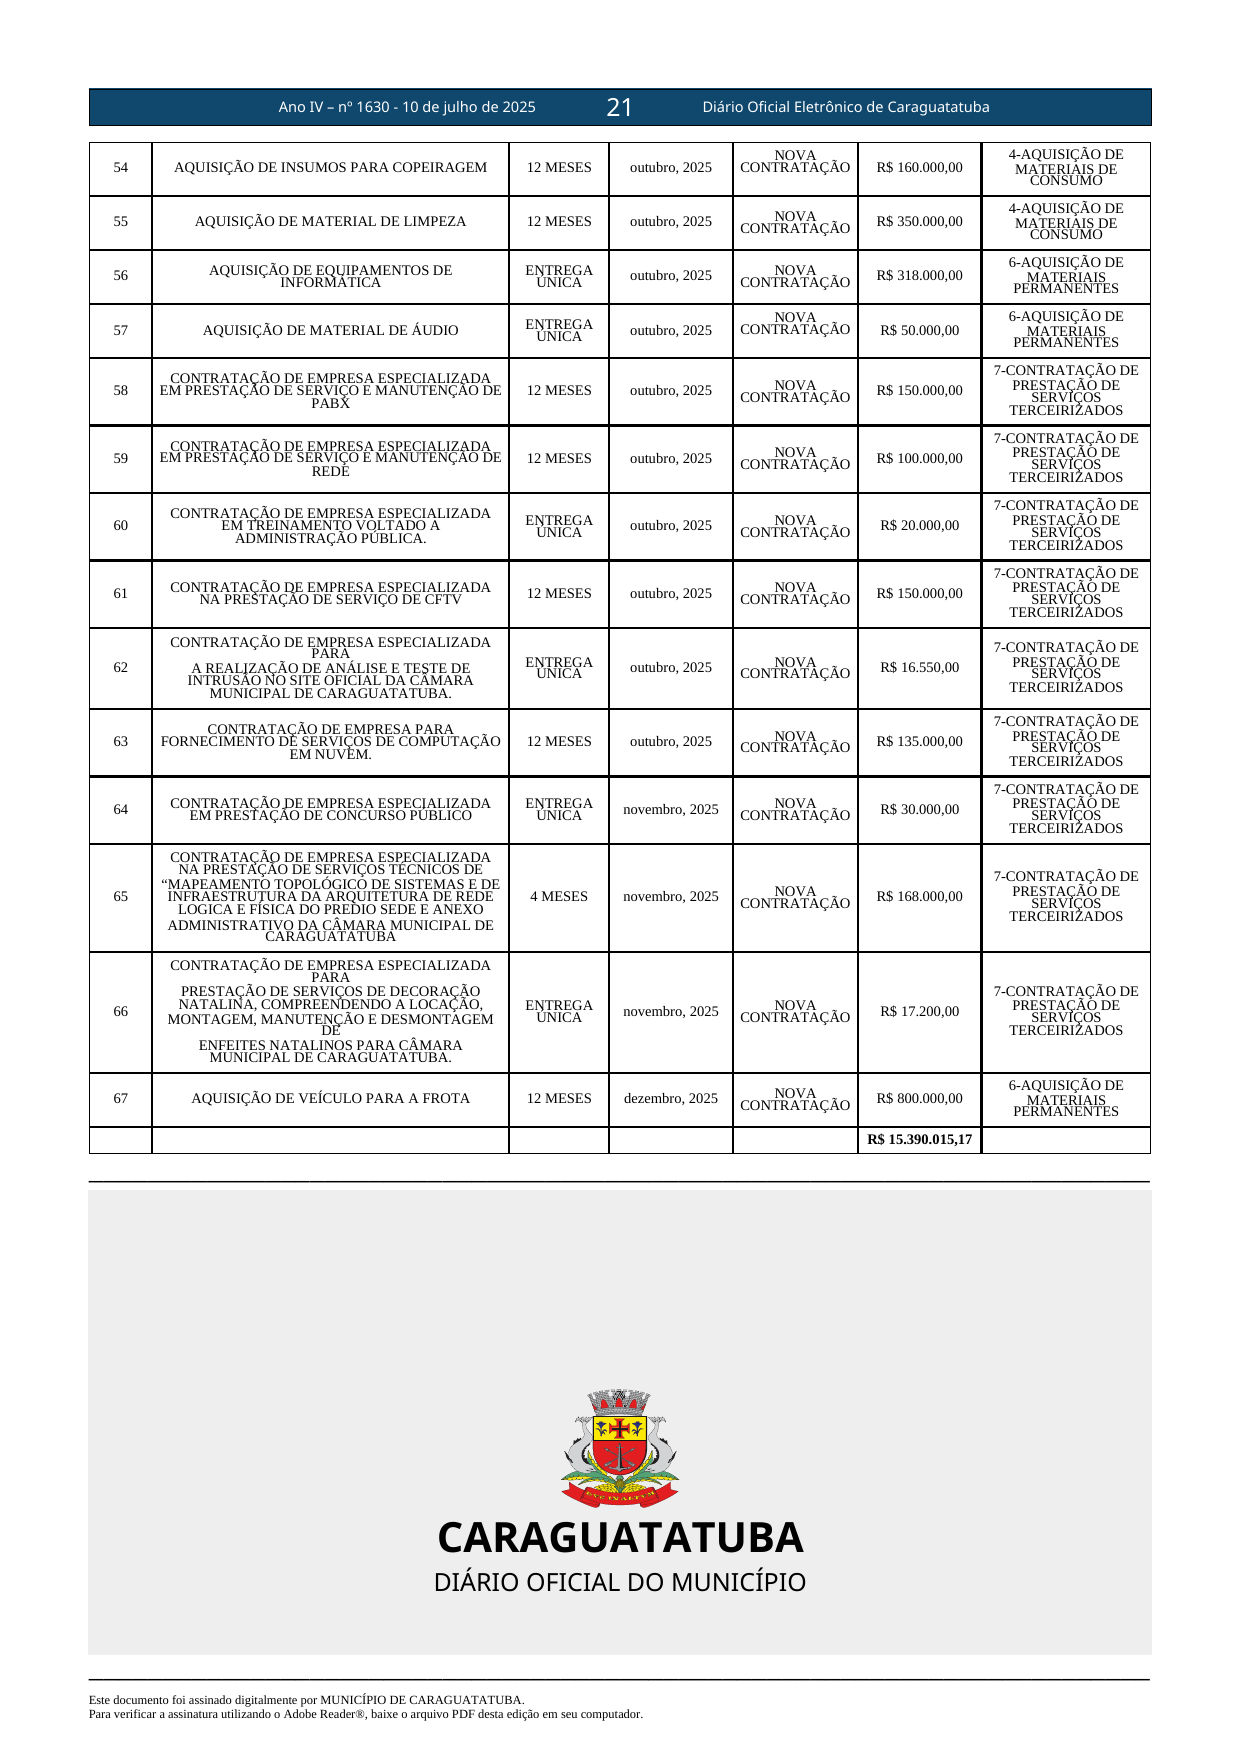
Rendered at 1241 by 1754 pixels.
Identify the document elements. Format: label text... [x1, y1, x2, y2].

table_cell [510, 1128, 608, 1153]
table_cell 55 [90, 197, 151, 249]
table_cell 67 [90, 1074, 151, 1126]
table_cell AQUISIÇÃO DE INSUMOS PARA COPEIRAGEM [153, 143, 508, 195]
table_cell outubro, 2025 [610, 305, 732, 357]
table_cell 4 MESES [510, 845, 608, 951]
text DIÁRIO OFICIAL DO MUNICÍPIO [88, 1564, 1152, 1598]
table_cell NOVA CONTRATAÇÃO [734, 427, 857, 492]
table_cell CONTRATAÇÃO DE EMPRESA ESPECIALIZADA EM PRESTAÇÃO DE SERVIÇO E MANUTENÇÃO DE PABX [153, 359, 508, 424]
table_cell outubro, 2025 [610, 197, 732, 249]
table_cell NOVA CONTRATAÇÃO [734, 251, 857, 303]
table_cell CONTRATAÇÃO DE EMPRESA ESPECIALIZADA PARA PRESTAÇÃO DE SERVIÇOS DE DECORAÇÃO NATALINA, COMPREENDENDO A LOCAÇÃO, MONTAGEM, MANUTENÇÃO E DESMONTAGEM DE ENFEITES NATALINOS PARA CÂMARA MUNICIPAL DE CARAGUATATUBA. [153, 953, 508, 1072]
table_cell [153, 1128, 508, 1153]
table_cell 62 [90, 629, 151, 708]
table_cell ENTREGA ÚNICA [510, 953, 608, 1072]
table_cell 6-AQUISIÇÃO DE MATERIAIS PERMANENTES [983, 1074, 1150, 1126]
table_cell 12 MESES [510, 710, 608, 775]
table_cell [90, 1128, 151, 1153]
table_cell R$ 50.000,00 [859, 305, 980, 357]
table_cell ENTREGA ÚNICA [510, 305, 608, 357]
table_cell NOVA CONTRATAÇÃO [734, 359, 857, 424]
table_cell 7-CONTRATAÇÃO DE PRESTAÇÃO DE SERVIÇOS TERCEIRIZADOS [983, 427, 1150, 492]
table_cell 12 MESES [510, 143, 608, 195]
table_cell R$ 150.000,00 [859, 562, 980, 627]
table_cell 66 [90, 953, 151, 1072]
table_cell 4-AQUISIÇÃO DE MATERIAIS DE CONSUMO [983, 143, 1150, 195]
table_cell 64 [90, 778, 151, 843]
text CARAGUATATUBA [88, 1508, 1152, 1564]
table_cell R$ 16.550,00 [859, 629, 980, 708]
table_cell R$ 318.000,00 [859, 251, 980, 303]
table_cell 60 [90, 494, 151, 559]
table_cell CONTRATAÇÃO DE EMPRESA ESPECIALIZADA EM PRESTAÇÃO DE CONCURSO PÚBLICO [153, 778, 508, 843]
table_cell 6-AQUISIÇÃO DE MATERIAIS PERMANENTES [983, 251, 1150, 303]
table_cell novembro, 2025 [610, 845, 732, 951]
table_cell 7-CONTRATAÇÃO DE PRESTAÇÃO DE SERVIÇOS TERCEIRIZADOS [983, 845, 1150, 951]
table_cell outubro, 2025 [610, 427, 732, 492]
table_cell 12 MESES [510, 1074, 608, 1126]
table_cell 61 [90, 562, 151, 627]
table_cell 7-CONTRATAÇÃO DE PRESTAÇÃO DE SERVIÇOS TERCEIRIZADOS [983, 359, 1150, 424]
table_cell NOVA CONTRATAÇÃO [734, 953, 857, 1072]
table_cell outubro, 2025 [610, 494, 732, 559]
table_cell R$ 17.200,00 [859, 953, 980, 1072]
table_cell NOVA CONTRATAÇÃO [734, 143, 857, 195]
table_cell 6-AQUISIÇÃO DE MATERIAIS PERMANENTES [983, 305, 1150, 357]
table_cell 56 [90, 251, 151, 303]
table_cell R$ 135.000,00 [859, 710, 980, 775]
table_cell novembro, 2025 [610, 953, 732, 1072]
table_cell AQUISIÇÃO DE MATERIAL DE LIMPEZA [153, 197, 508, 249]
table_cell 58 [90, 359, 151, 424]
table_cell R$ 150.000,00 [859, 359, 980, 424]
table_cell [983, 1128, 1150, 1153]
table_cell NOVA CONTRATAÇÃO [734, 629, 857, 708]
table_cell outubro, 2025 [610, 359, 732, 424]
table_cell NOVA CONTRATAÇÃO [734, 562, 857, 627]
table_cell CONTRATAÇÃO DE EMPRESA ESPECIALIZADA PARA A REALIZAÇÃO DE ANÁLISE E TESTE DE INTRUSÃO NO SITE OFICIAL DA CÂMARA MUNICIPAL DE CARAGUATATUBA. [153, 629, 508, 708]
table_cell CONTRATAÇÃO DE EMPRESA ESPECIALIZADA EM PRESTAÇÃO DE SERVIÇO E MANUTENÇÃO DE REDE [153, 427, 508, 492]
table_cell ENTREGA ÚNICA [510, 629, 608, 708]
table_cell 54 [90, 143, 151, 195]
table_cell NOVA CONTRATAÇÃO [734, 845, 857, 951]
table_cell 4-AQUISIÇÃO DE MATERIAIS DE CONSUMO [983, 197, 1150, 249]
text ──────────────────────────────────────────────────────────────────────── [88, 1169, 1152, 1190]
table_cell novembro, 2025 [610, 778, 732, 843]
table_cell 59 [90, 427, 151, 492]
table_cell [610, 1128, 732, 1153]
table_cell 7-CONTRATAÇÃO DE PRESTAÇÃO DE SERVIÇOS TERCEIRIZADOS [983, 494, 1150, 559]
table_cell 12 MESES [510, 197, 608, 249]
table_cell CONTRATAÇÃO DE EMPRESA ESPECIALIZADA NA PRESTAÇÃO DE SERVIÇOS TÉCNICOS DE “MAPEAMENTO TOPOLÓGICO DE SISTEMAS E DE INFRAESTRUTURA DA ARQUITETURA DE REDE LOGICA E FÍSICA DO PREDIO SEDE E ANEXO ADMINISTRATIVO DA CÂMARA MUNICIPAL DE CARAGUATATUBA [153, 845, 508, 951]
table_cell ENTREGA ÚNICA [510, 494, 608, 559]
table_cell 12 MESES [510, 427, 608, 492]
table_cell AQUISIÇÃO DE MATERIAL DE ÁUDIO [153, 305, 508, 357]
table_cell R$ 15.390.015,17 [859, 1128, 980, 1153]
table_cell AQUISIÇÃO DE VEÍCULO PARA A FROTA [153, 1074, 508, 1126]
table_cell 12 MESES [510, 359, 608, 424]
table_cell CONTRATAÇÃO DE EMPRESA ESPECIALIZADA NA PRESTAÇÃO DE SERVIÇO DE CFTV [153, 562, 508, 627]
table_cell R$ 30.000,00 [859, 778, 980, 843]
table_cell outubro, 2025 [610, 562, 732, 627]
table_cell ENTREGA ÚNICA [510, 778, 608, 843]
table_cell 57 [90, 305, 151, 357]
table_cell 7-CONTRATAÇÃO DE PRESTAÇÃO DE SERVIÇOS TERCEIRIZADOS [983, 710, 1150, 775]
table_cell 7-CONTRATAÇÃO DE PRESTAÇÃO DE SERVIÇOS TERCEIRIZADOS [983, 629, 1150, 708]
table_cell 12 MESES [510, 562, 608, 627]
table_cell R$ 20.000,00 [859, 494, 980, 559]
table_cell 7-CONTRATAÇÃO DE PRESTAÇÃO DE SERVIÇOS TERCEIRIZADOS [983, 562, 1150, 627]
table_cell [734, 1128, 857, 1153]
table_cell dezembro, 2025 [610, 1074, 732, 1126]
table_cell CONTRATAÇÃO DE EMPRESA PARA FORNECIMENTO DE SERVIÇOS DE COMPUTAÇÃO EM NUVEM. [153, 710, 508, 775]
table_cell ENTREGA ÚNICA [510, 251, 608, 303]
table_cell outubro, 2025 [610, 143, 732, 195]
table_cell R$ 168.000,00 [859, 845, 980, 951]
table_cell outubro, 2025 [610, 251, 732, 303]
table_cell 65 [90, 845, 151, 951]
table_cell NOVA CONTRATAÇÃO [734, 778, 857, 843]
table_cell CONTRATAÇÃO DE EMPRESA ESPECIALIZADA EM TREINAMENTO VOLTADO A ADMINISTRAÇÃO PÚBLICA. [153, 494, 508, 559]
table_cell outubro, 2025 [610, 629, 732, 708]
table_cell AQUISIÇÃO DE EQUIPAMENTOS DE INFORMÁTICA [153, 251, 508, 303]
table_cell 63 [90, 710, 151, 775]
table_cell 7-CONTRATAÇÃO DE PRESTAÇÃO DE SERVIÇOS TERCEIRIZADOS [983, 778, 1150, 843]
table_cell NOVA CONTRATAÇÃO [734, 197, 857, 249]
table_cell outubro, 2025 [610, 710, 732, 775]
table_cell NOVA CONTRATAÇÃO [734, 710, 857, 775]
table_cell R$ 350.000,00 [859, 197, 980, 249]
table_cell R$ 160.000,00 [859, 143, 980, 195]
table_cell NOVA CONTRATAÇÃO [734, 1074, 857, 1126]
table_cell 7-CONTRATAÇÃO DE PRESTAÇÃO DE SERVIÇOS TERCEIRIZADOS [983, 953, 1150, 1072]
table_cell R$ 800.000,00 [859, 1074, 980, 1126]
table_cell NOVA CONTRATAÇÃO [734, 494, 857, 559]
table_cell R$ 100.000,00 [859, 427, 980, 492]
table_cell NOVA CONTRATAÇÃO [734, 305, 857, 357]
